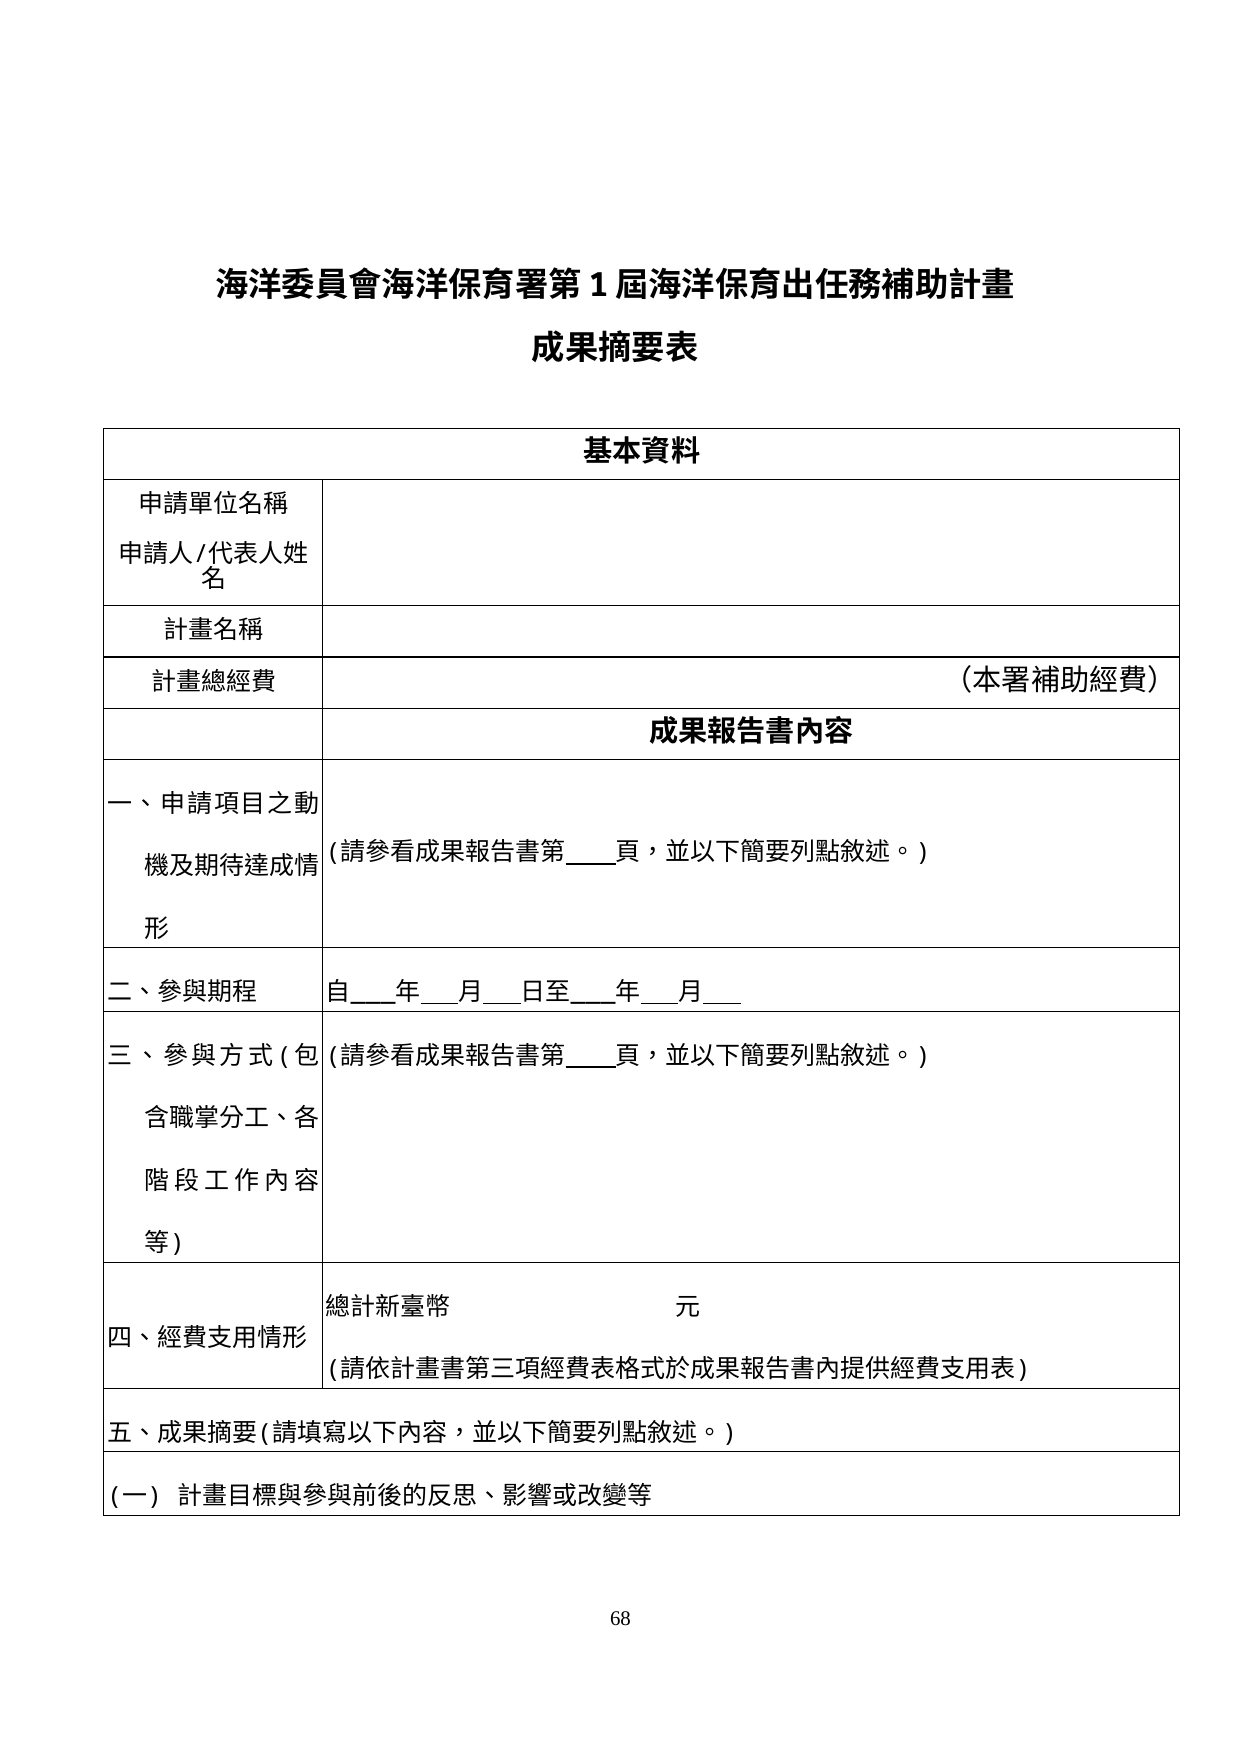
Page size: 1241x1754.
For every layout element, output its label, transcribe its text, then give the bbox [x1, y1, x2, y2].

table_cell 一、申請項目之動機及期待達成情形 [104, 760, 322, 947]
table_cell (請參看成果報告書第 頁，並以下簡要列點敘述。) [323, 760, 1179, 947]
table_cell （本署補助經費） [323, 658, 1179, 707]
table_cell [323, 480, 1179, 605]
table_cell (一) 計畫目標與參與前後的反思、影響或改變等 [104, 1452, 1179, 1515]
table_cell 計畫總經費 [104, 658, 322, 707]
table_header 基本資料 [104, 429, 1179, 479]
table_cell 三、參與方式(包含職掌分工、各階段工作內容等) [104, 1012, 322, 1262]
table_cell 計畫名稱 [104, 606, 322, 656]
table_cell 申請單位名稱 申請人/代表人姓名 [104, 480, 322, 605]
table_cell [104, 709, 322, 758]
table_cell 成果報告書內容 [323, 709, 1179, 758]
text 海洋委員會海洋保育署第1屆海洋保育出任務補助計畫 [81, 241, 1149, 303]
table_cell [323, 606, 1179, 656]
table_cell 四、經費支用情形 [104, 1263, 322, 1388]
table_cell 自___年 月 日至___年 月 [323, 948, 1179, 1011]
table_cell (請參看成果報告書第 頁，並以下簡要列點敘述。) [323, 1012, 1179, 1262]
table_cell 二、參與期程 [104, 948, 322, 1011]
table_cell 總計新臺幣 元 (請依計畫書第三項經費表格式於成果報告書內提供經費支用表) [323, 1263, 1179, 1388]
table_cell 五、成果摘要(請填寫以下內容，並以下簡要列點敘述。) [104, 1389, 1179, 1451]
text 成果摘要表 [81, 303, 1149, 366]
